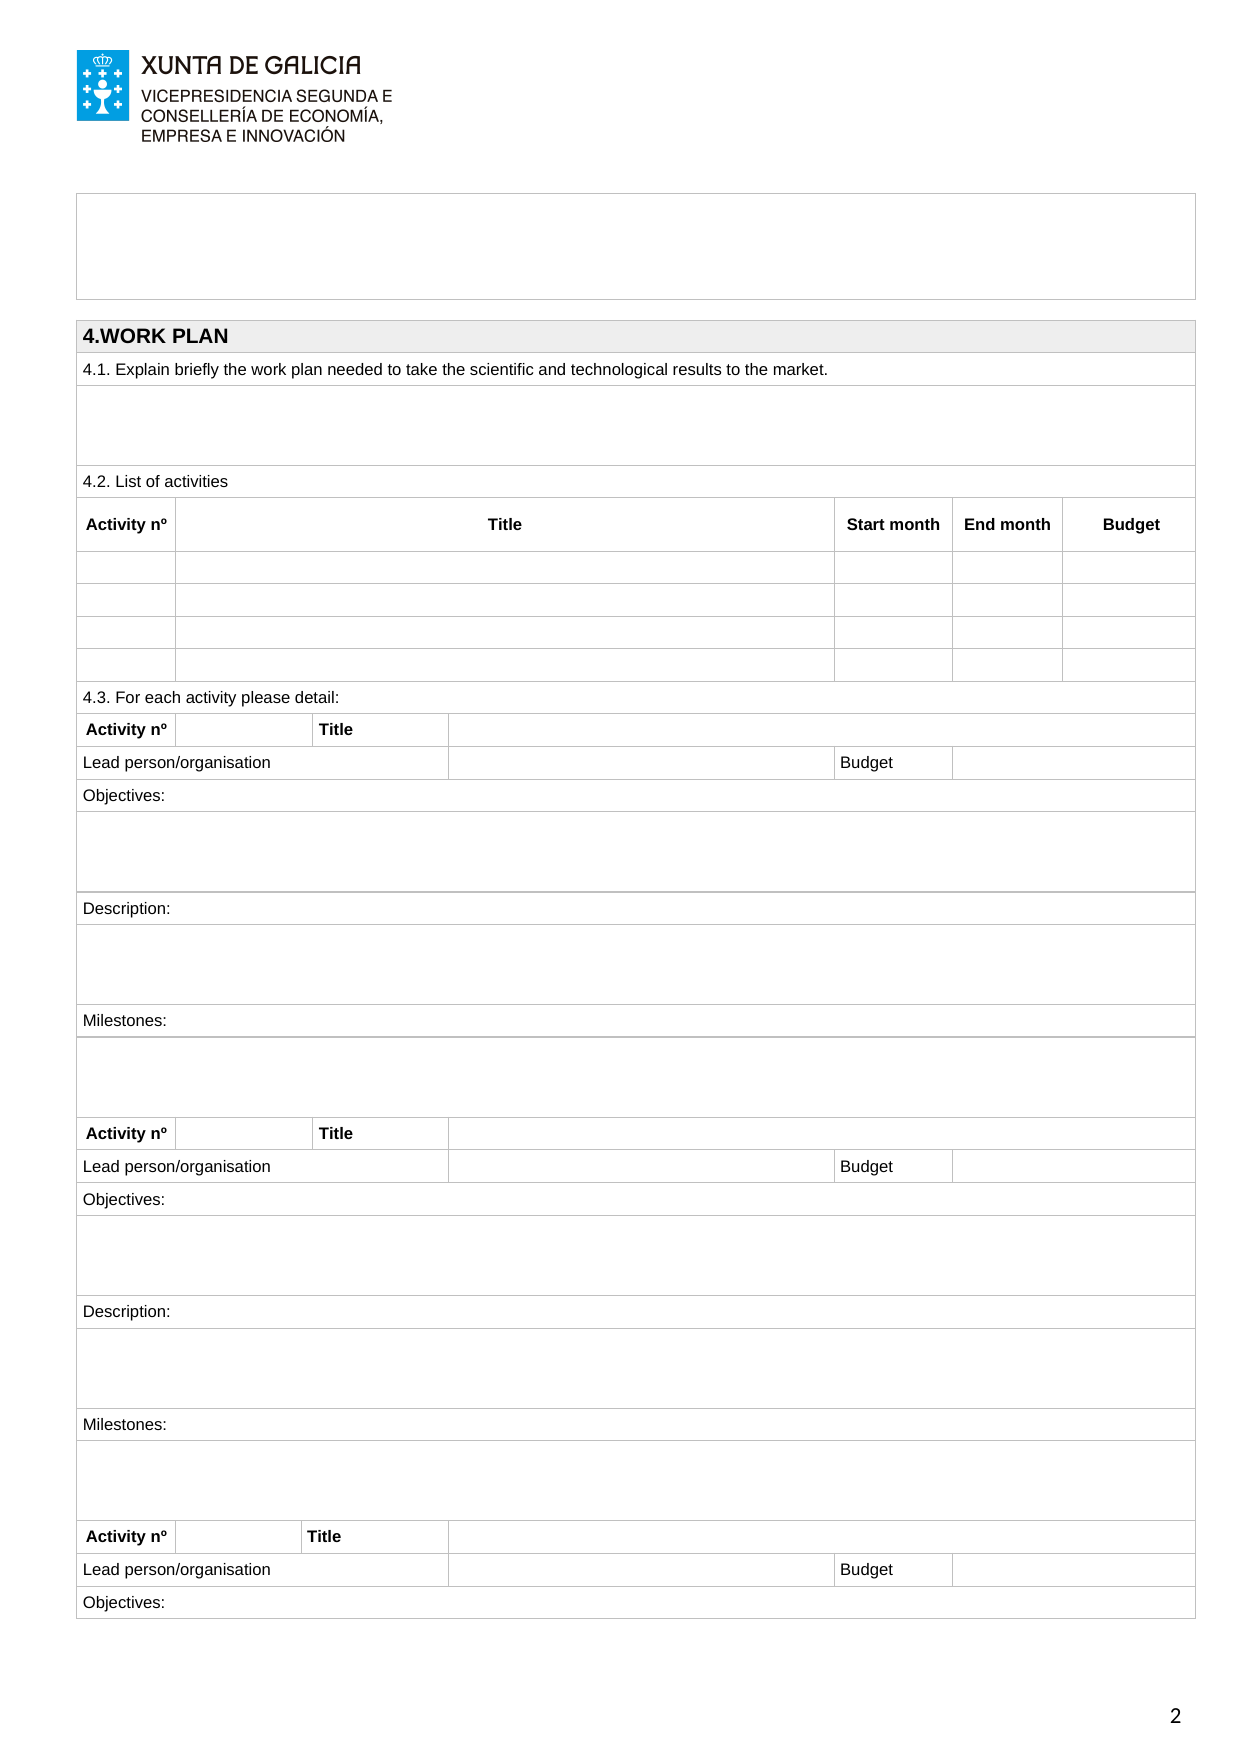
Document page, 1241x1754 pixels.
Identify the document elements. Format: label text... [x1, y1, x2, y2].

table_cell [953, 584, 1062, 616]
table_cell 4.3. For each activity please detail: [77, 682, 1195, 713]
picture [94, 80, 111, 113]
table_cell [449, 1118, 1195, 1149]
table_cell Objectives: [77, 1587, 1195, 1618]
table_cell [176, 552, 834, 583]
table_cell 4.2. List of activities [77, 466, 1195, 497]
table_cell [176, 649, 834, 681]
table_cell [449, 1521, 1195, 1553]
table_cell [953, 552, 1062, 583]
table_cell Activity nº [77, 498, 175, 551]
table_cell [77, 925, 1195, 1004]
table_cell [953, 1554, 1195, 1586]
picture [115, 70, 121, 77]
table_cell [77, 1216, 1195, 1295]
table_cell Budget [835, 1554, 952, 1586]
table_cell [449, 747, 834, 779]
table_cell Description: [77, 893, 1195, 924]
table_cell Activity nº [77, 714, 175, 746]
table_cell [835, 552, 952, 583]
picture [99, 70, 106, 77]
table_cell [77, 194, 1195, 299]
table_cell [77, 386, 1195, 465]
picture [84, 70, 90, 77]
table_cell [449, 1150, 834, 1182]
table_cell Budget [1063, 498, 1195, 551]
table_cell [77, 812, 1195, 891]
table_cell [176, 584, 834, 616]
table_cell [77, 617, 175, 648]
table_cell [835, 584, 952, 616]
table_cell Lead person/organisation [77, 1554, 448, 1586]
table_cell [176, 1521, 301, 1553]
picture [115, 101, 121, 108]
picture [76, 50, 392, 142]
table_cell Objectives: [77, 780, 1195, 811]
table_cell Title [302, 1521, 448, 1553]
table_cell Title [313, 1118, 448, 1149]
table_cell Lead person/organisation [77, 1150, 448, 1182]
picture [84, 101, 90, 108]
table_cell [953, 617, 1062, 648]
table_cell [835, 617, 952, 648]
table_cell [953, 1150, 1195, 1182]
table_header 4.WORK PLAN [77, 321, 1195, 352]
table_cell [77, 584, 175, 616]
table_cell [835, 649, 952, 681]
table_cell [1063, 617, 1195, 648]
table_cell 4.1. Explain briefly the work plan needed to take the scientific and technological results to the market. [77, 353, 1195, 384]
table_cell Lead person/organisation [77, 747, 448, 779]
table_cell Milestones: [77, 1005, 1195, 1036]
table_cell Budget [835, 1150, 952, 1182]
table_cell Activity nº [77, 1118, 175, 1149]
table_cell [953, 649, 1062, 681]
table_cell [176, 1118, 312, 1149]
table_cell [1063, 584, 1195, 616]
table_cell Title [313, 714, 448, 746]
table_cell [77, 1038, 1195, 1117]
table_cell Budget [835, 747, 952, 779]
table_cell [953, 747, 1195, 779]
table_cell End month [953, 498, 1062, 551]
table_cell [1063, 649, 1195, 681]
table_cell Description: [77, 1296, 1195, 1327]
table_cell [449, 1554, 834, 1586]
table_cell [77, 552, 175, 583]
table_cell Activity nº [77, 1521, 175, 1553]
table_cell [77, 1441, 1195, 1520]
table_cell [449, 714, 1195, 746]
table_cell [77, 1329, 1195, 1407]
table_cell [77, 649, 175, 681]
table_cell [1063, 552, 1195, 583]
table_cell [176, 617, 834, 648]
table_cell Start month [835, 498, 952, 551]
table_cell Milestones: [77, 1409, 1195, 1440]
table_cell Title [176, 498, 834, 551]
table_cell Objectives: [77, 1183, 1195, 1215]
table_cell [176, 714, 312, 746]
